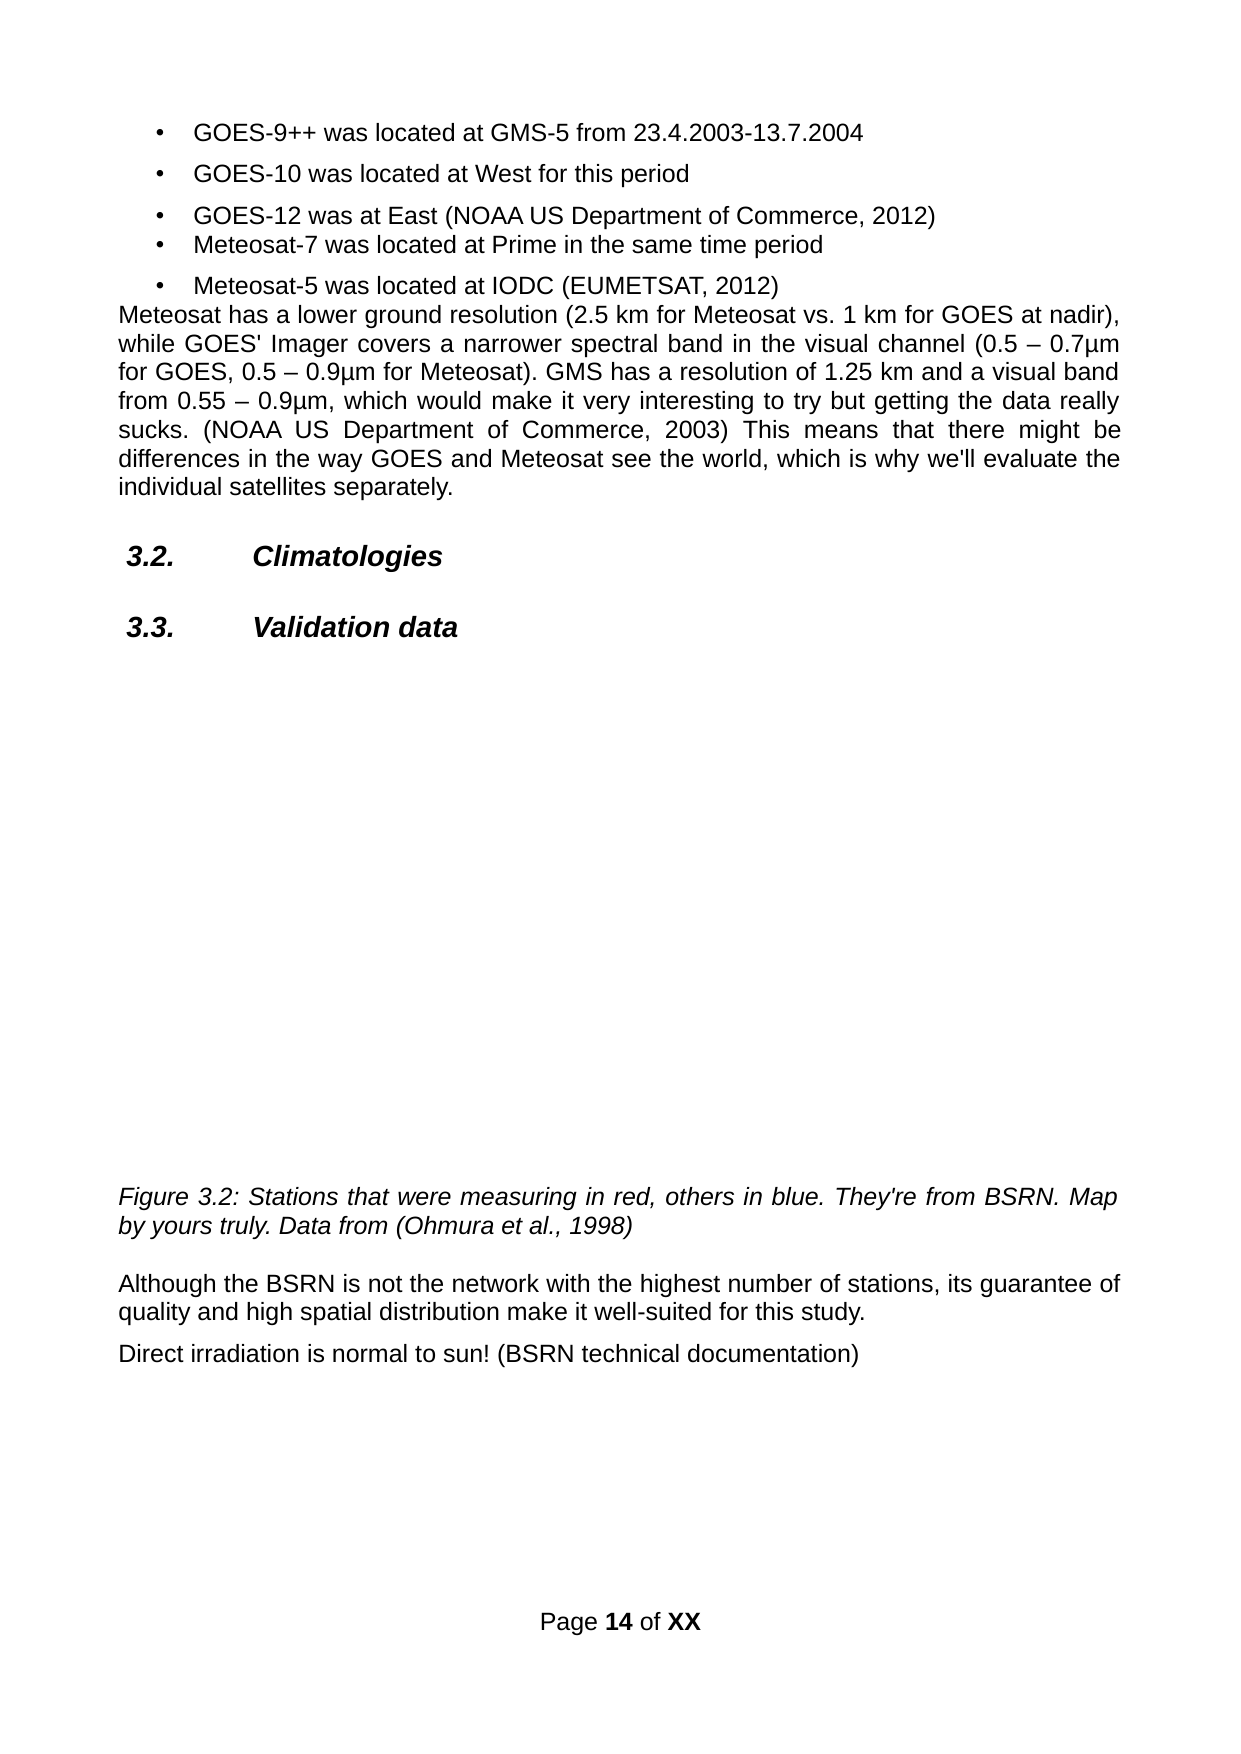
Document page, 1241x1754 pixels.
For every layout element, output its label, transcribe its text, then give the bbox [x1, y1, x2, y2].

list GOES-10 was located at West for this period [156, 159, 1122, 188]
subtitle Climatologies [118, 539, 1122, 572]
subtitle Validation data [118, 610, 1122, 643]
text Direct irradiation is normal to sun! (BSRN technical documentation) [118, 1338, 1122, 1367]
list GOES-12 was at East (NOAA US Department of Commerce, 2012) [156, 201, 1122, 230]
text Although the BSRN is not the network with the highest number of stations, its guarantee of quality and high spatial distribution make it well-suited for this study. [118, 1268, 1122, 1326]
text Meteosat has a lower ground resolution (2.5 km for Meteosat vs. 1 km for GOES at nadir), while GOES' Imager covers a narrower spectral band in the visual channel (0.5 – 0.7µm for GOES, 0.5 – 0.9µm for Meteosat). GMS has a resolution of 1.25 km and a visual band from 0.55 – 0.9µm, which would make it very interesting to try but getting the data really sucks. (NOAA US Department of Commerce, 2003) This means that there might be differences in the way GOES and Meteosat see the world, which is why we'll evaluate the individual satellites separately. [118, 300, 1122, 501]
list GOES-9++ was located at GMS-5 from 23.4.2003-13.7.2004 [156, 118, 1122, 147]
list Meteosat-7 was located at Prime in the same time period [156, 230, 1122, 258]
list Meteosat-5 was located at IODC (EUMETSAT, 2012) [156, 271, 1122, 300]
text Figure 3.2: Stations that were measuring in red, others in blue. They're from BSRN. Map by yours truly. Data from (Ohmura et al., 1998) [118, 668, 1122, 1240]
